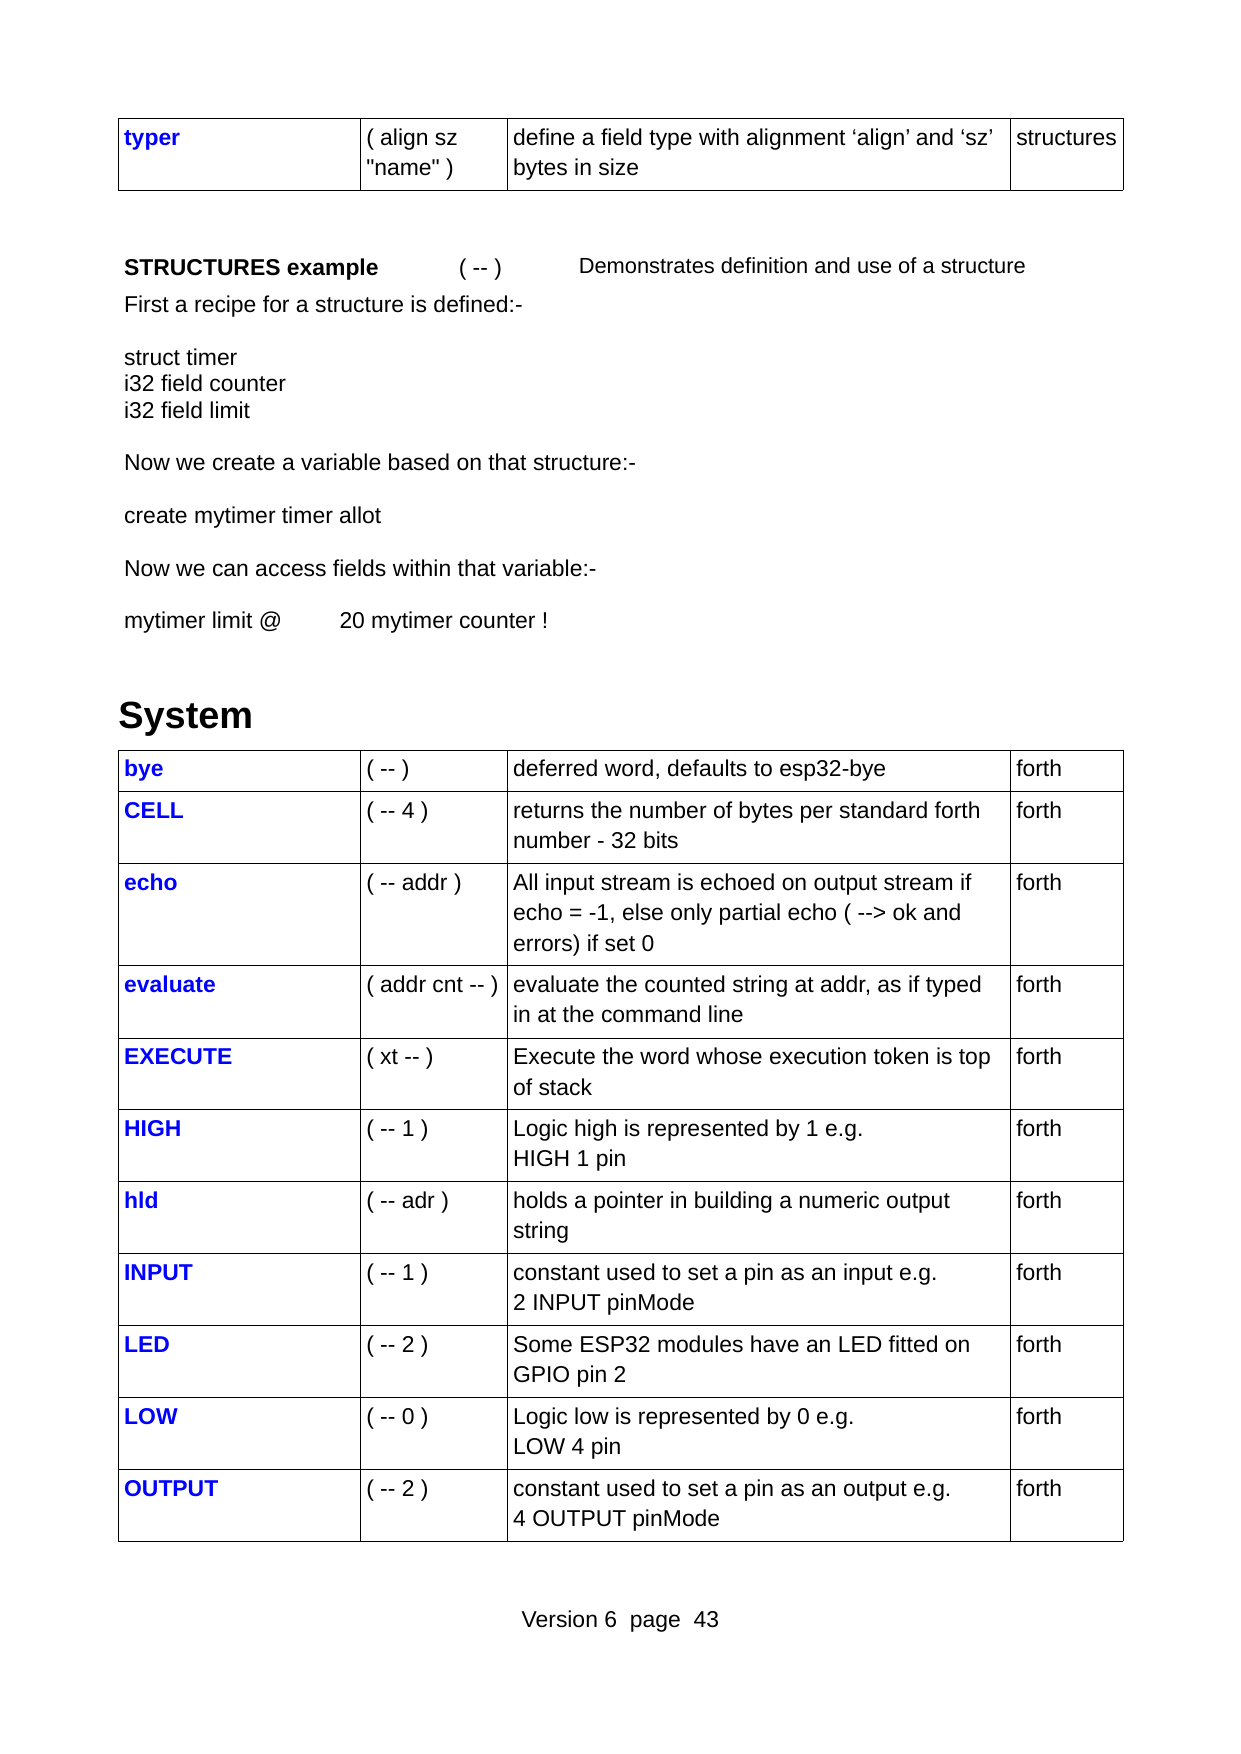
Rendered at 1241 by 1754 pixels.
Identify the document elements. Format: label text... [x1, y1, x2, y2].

table_cell echo [119, 864, 360, 965]
table_cell LOW [119, 1398, 360, 1469]
table_cell hld [119, 1182, 360, 1253]
table_cell forth [1011, 1326, 1123, 1397]
table_header bye [119, 751, 360, 791]
table_cell ( addr cnt -- ) [361, 966, 507, 1037]
table_cell LED [119, 1326, 360, 1397]
table_cell forth [1011, 1110, 1123, 1181]
table_cell ( align sz "name" ) [361, 119, 507, 190]
table_cell forth [1011, 792, 1123, 863]
table_cell ( -- 0 ) [361, 1398, 507, 1469]
table_cell constant used to set a pin as an output e.g. 4 OUTPUT pinMode [508, 1470, 1010, 1541]
table_header ( -- ) [361, 751, 507, 791]
table_cell ( -- 2 ) [361, 1470, 507, 1541]
table_cell evaluate the counted string at addr, as if typed in at the command line [508, 966, 1010, 1037]
table_cell forth [1011, 1039, 1123, 1109]
table_cell Some ESP32 modules have an LED fitted on GPIO pin 2 [508, 1326, 1010, 1397]
table_cell Logic low is represented by 0 e.g. LOW 4 pin [508, 1398, 1010, 1469]
table_cell ( -- 1 ) [361, 1110, 507, 1181]
table_cell CELL [119, 792, 360, 863]
table_cell ( -- addr ) [361, 864, 507, 965]
table_cell ( -- 4 ) [361, 792, 507, 863]
table_header Demonstrates definition and use of a structure [573, 248, 1123, 286]
table_cell ( xt -- ) [361, 1039, 507, 1109]
table_cell structures [1011, 119, 1123, 190]
table_cell HIGH [119, 1110, 360, 1181]
table_cell EXECUTE [119, 1039, 360, 1109]
table_header STRUCTURES example [118, 248, 453, 286]
table_cell define a field type with alignment ‘align’ and ‘sz’ bytes in size [508, 119, 1010, 190]
table_header forth [1011, 751, 1123, 791]
table_cell OUTPUT [119, 1470, 360, 1541]
table_cell Logic high is represented by 1 e.g. HIGH 1 pin [508, 1110, 1010, 1181]
table_cell All input stream is echoed on output stream if echo = -1, else only partial echo ( --> ok and errors) if set 0 [508, 864, 1010, 965]
table_cell typer [119, 119, 360, 190]
subtitle System [118, 693, 1122, 737]
table_cell holds a pointer in building a numeric output string [508, 1182, 1010, 1253]
table_header ( -- ) [453, 248, 573, 286]
table_cell INPUT [119, 1254, 360, 1325]
table_cell evaluate [119, 966, 360, 1037]
table_cell ( -- 2 ) [361, 1326, 507, 1397]
table_cell forth [1011, 1182, 1123, 1253]
table_cell constant used to set a pin as an input e.g. 2 INPUT pinMode [508, 1254, 1010, 1325]
table_cell forth [1011, 1398, 1123, 1469]
table_cell forth [1011, 864, 1123, 965]
table_header deferred word, defaults to esp32-bye [508, 751, 1010, 791]
table_cell forth [1011, 1254, 1123, 1325]
table_cell First a recipe for a structure is defined:- struct timer i32 field counter i32 field limit Now we create a variable based on that structure:- create mytimer timer allot Now we can access fields within that variable:- mytimer limit @ 20 mytimer counter ! [118, 286, 1123, 639]
table_cell ( -- 1 ) [361, 1254, 507, 1325]
table_cell Execute the word whose execution token is top of stack [508, 1039, 1010, 1109]
table_cell ( -- adr ) [361, 1182, 507, 1253]
table_cell returns the number of bytes per standard forth number - 32 bits [508, 792, 1010, 863]
table_cell forth [1011, 966, 1123, 1037]
table_cell forth [1011, 1470, 1123, 1541]
